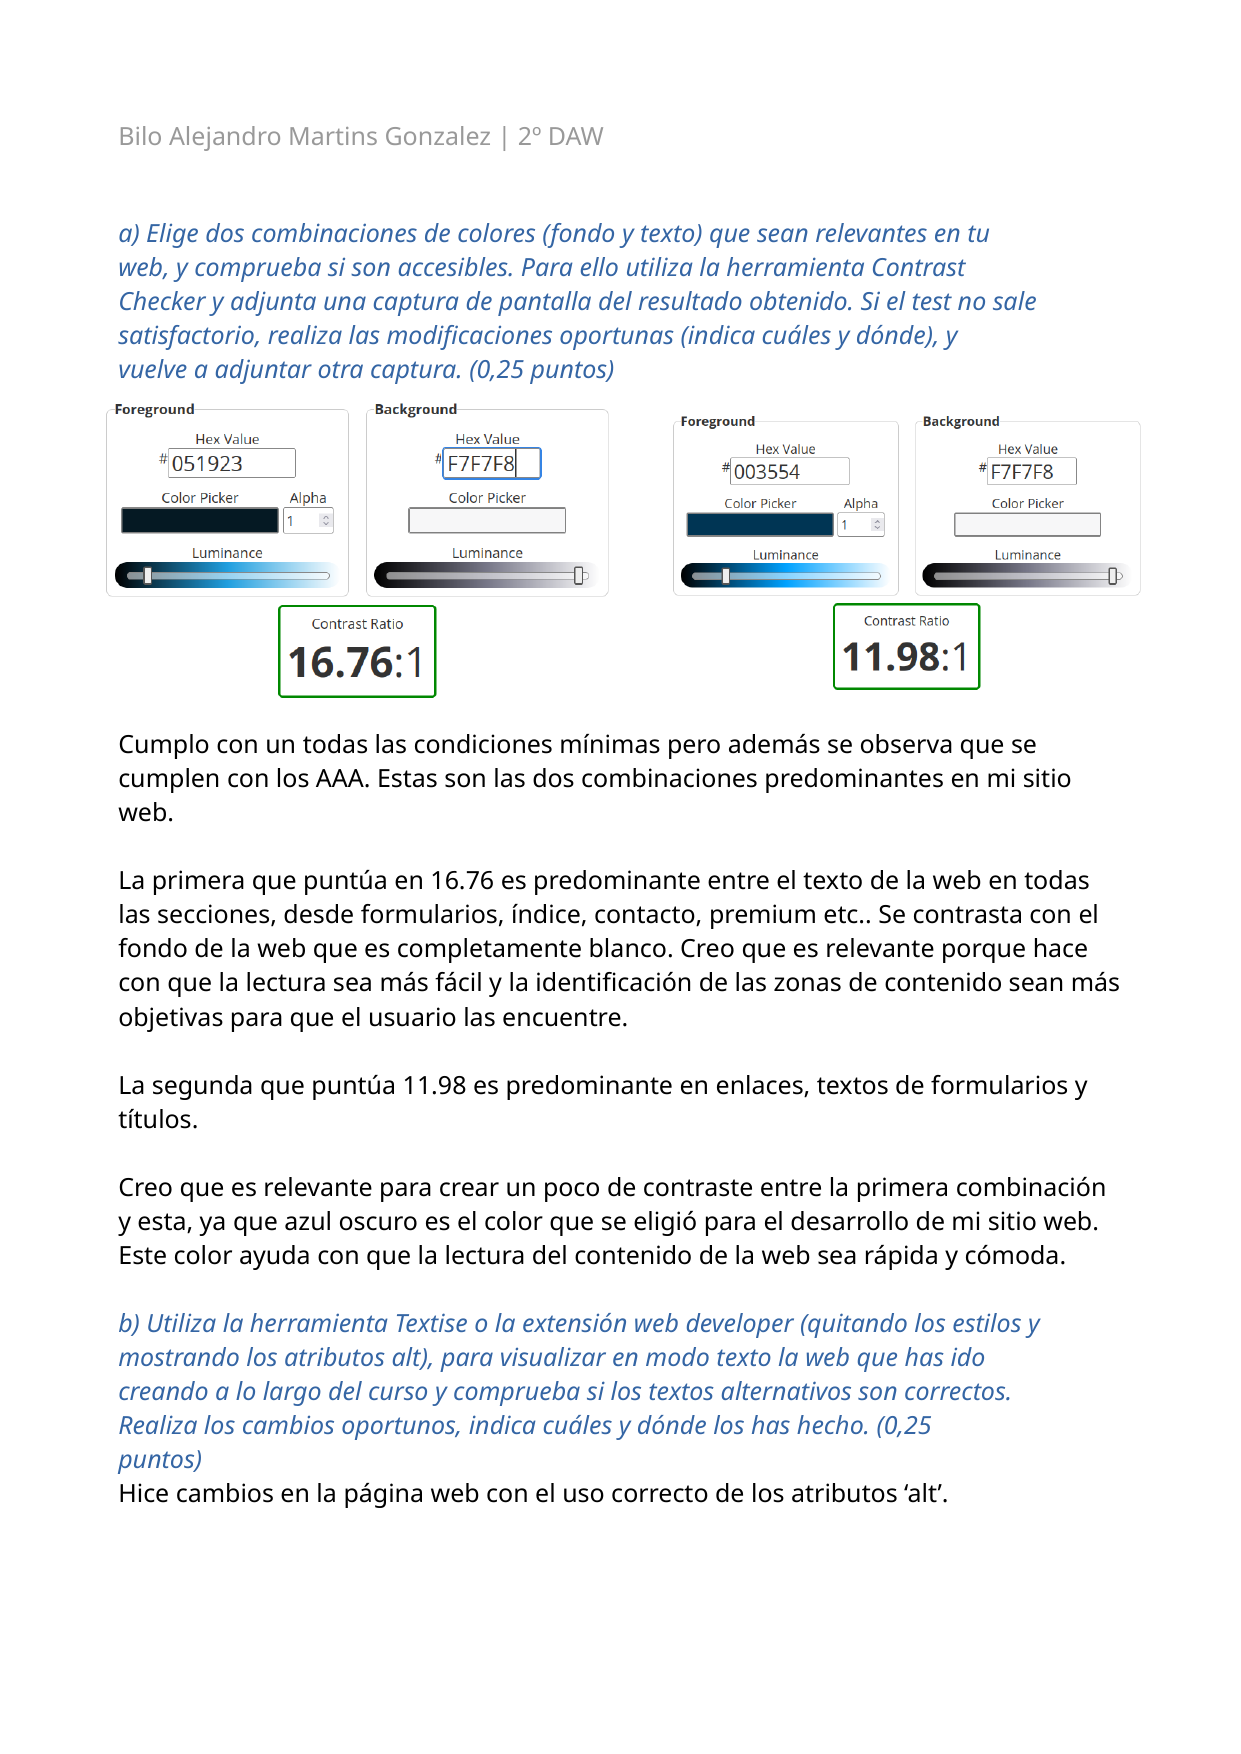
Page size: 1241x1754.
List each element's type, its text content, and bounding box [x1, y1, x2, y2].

text puntos) [118, 1442, 1122, 1476]
text La primera que puntúa en 16.76 es predominante entre el texto de la web en todas las secciones, desde formularios, índice, contacto, premium etc.. Se contrasta con el fondo de la web que es completamente blanco. Creo que es relevante porque hace con que la lectura sea más fácil y la identificación de las zonas de contenido sean más objetivas para que el usuario las encuentre. [118, 863, 1122, 1033]
text Creo que es relevante para crear un poco de contraste entre la primera combinación y esta, ya que azul oscuro es el color que se eligió para el desarrollo de mi sitio web. Este color ayuda con que la lectura del contenido de la web sea rápida y cómoda. [118, 1169, 1122, 1272]
text creando a lo largo del curso y comprueba si los textos alternativos son correctos. [118, 1374, 1122, 1408]
text a) Elige dos combinaciones de colores (fondo y texto) que sean relevantes en tu [118, 216, 1122, 250]
picture [624, 407, 1160, 693]
text Checker y adjunta una captura de pantalla del resultado obtenido. Si el test no sale [118, 284, 1122, 318]
text Cumplo con un todas las condiciones mínimas pero además se observa que se cumplen con los AAA. Estas son las dos combinaciones predominantes en mi sitio web. [118, 386, 1122, 829]
picture [79, 394, 614, 699]
text mostrando los atributos alt), para visualizar en modo texto la web que has ido [118, 1340, 1122, 1374]
text web, y comprueba si son accesibles. Para ello utiliza la herramienta Contrast [118, 250, 1122, 284]
text vuelve a adjuntar otra captura. (0,25 puntos) [118, 352, 1122, 386]
text Hice cambios en la página web con el uso correcto de los atributos ‘alt’. [118, 1476, 1122, 1510]
text Realiza los cambios oportunos, indica cuáles y dónde los has hecho. (0,25 [118, 1408, 1122, 1442]
text La segunda que puntúa 11.98 es predominante en enlaces, textos de formularios y títulos. [118, 1067, 1122, 1135]
text b) Utiliza la herramienta Textise o la extensión web developer (quitando los estilos y [118, 1306, 1122, 1340]
text satisfactorio, realiza las modificaciones oportunas (indica cuáles y dónde), y [118, 318, 1122, 352]
